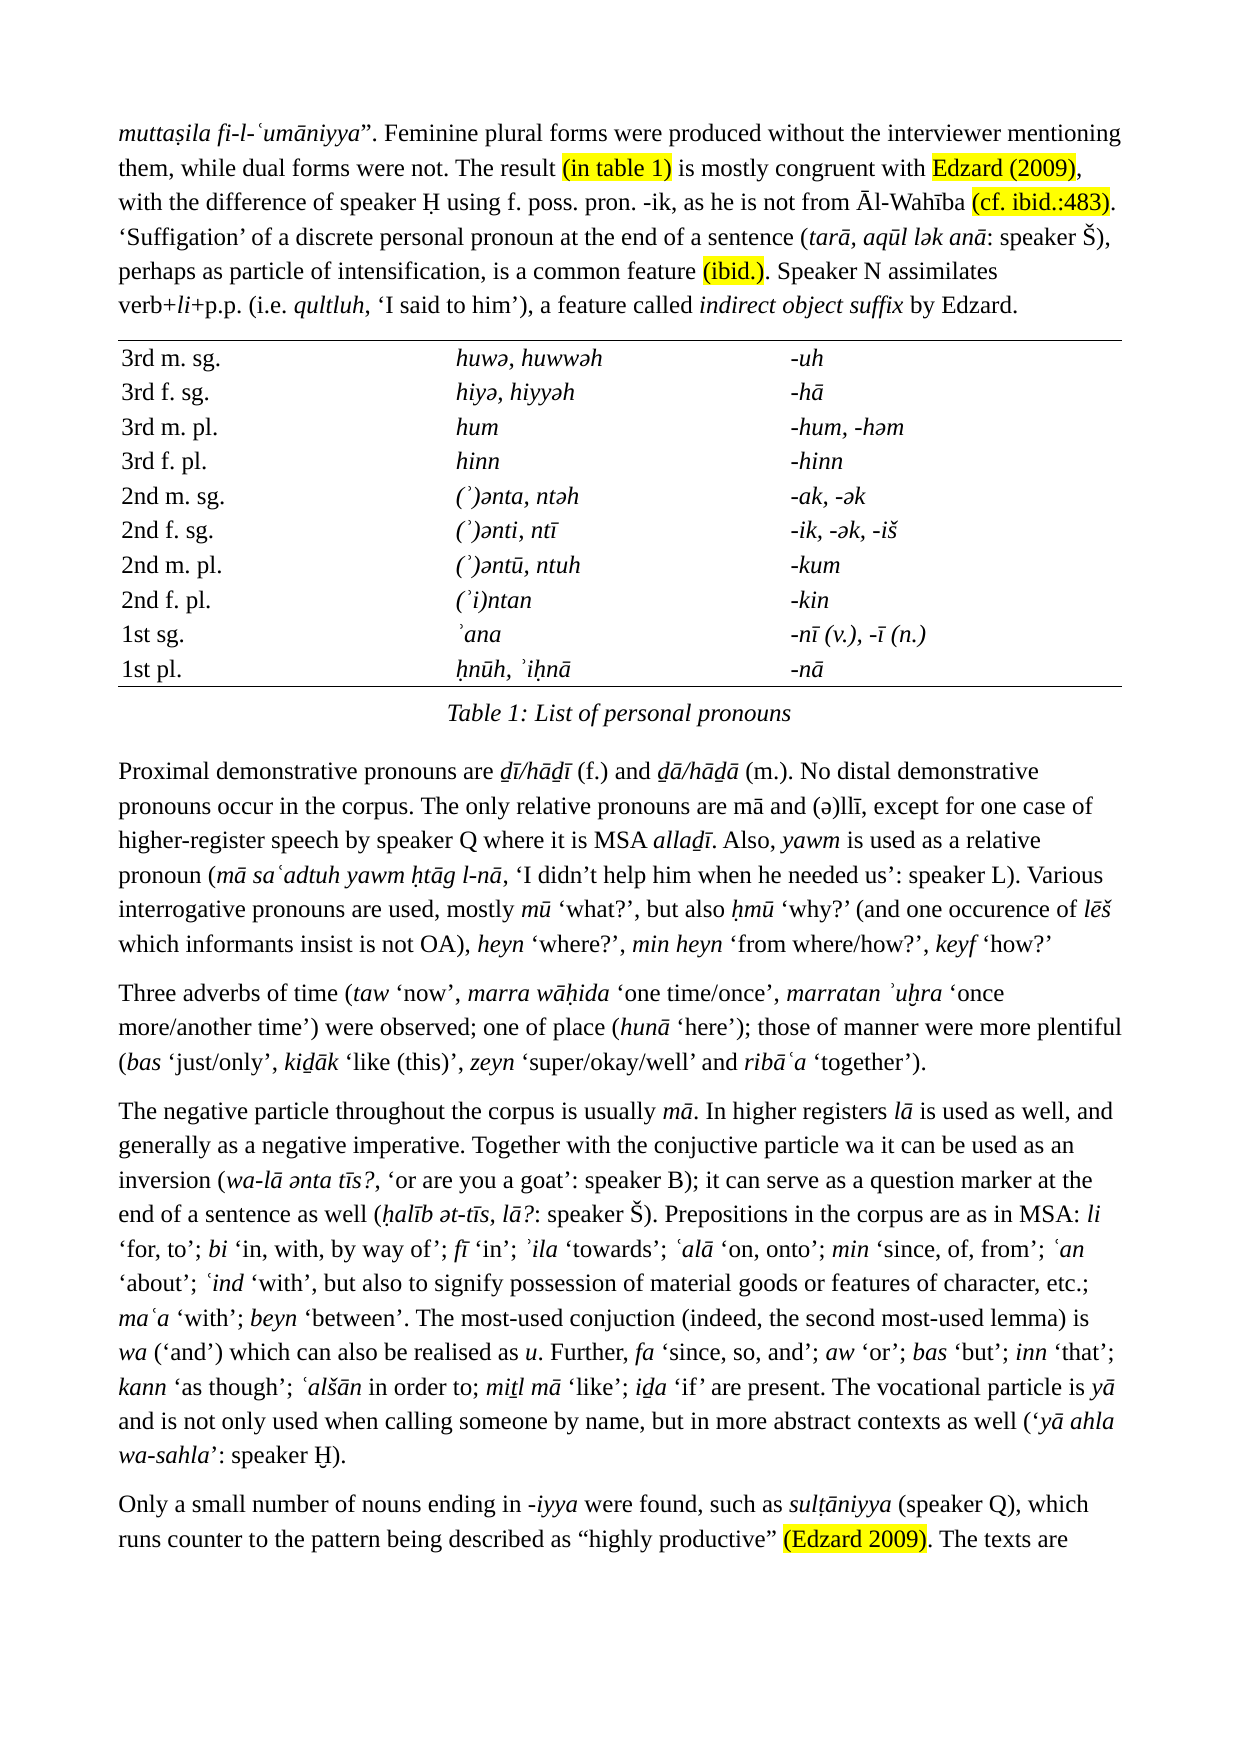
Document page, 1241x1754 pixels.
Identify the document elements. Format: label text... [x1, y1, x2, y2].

table_cell -nā [788, 651, 1122, 686]
table_cell hinn [453, 444, 787, 478]
table_cell hiyə, hiyyəh [453, 374, 787, 409]
text Table 1: List of personal pronouns [118, 698, 1122, 727]
table_cell (ʾi)ntan [453, 582, 787, 616]
text The negative particle throughout the corpus is usually mā. In higher registers lā is used as well, and generally as a negative imperative. Together with the conjuctive particle wa it can be used as an inversion (wa-lā ənta tīs?, ‘or are you a goat’: speaker B); it can serve as a question marker at the end of a sentence as well (ḥalīb ət-tīs, lā?: speaker Š). Prepositions in the corpus are as in MSA: li ‘for, to’; bi ‘in, with, by way of’; fī ‘in’; ʾila ‘towards’; ʿalā ‘on, onto’; min ‘since, of, from’; ʿan ‘about’; ʿind ‘with’, but also to signify possession of material goods or features of character, etc.; maʿa ‘with’; beyn ‘between’. The most-used conjuction (indeed, the second most-used lemma) is wa (‘and’) which can also be realised as u. Further, fa ‘since, so, and’; aw ‘or’; bas ‘but’; inn ‘that’; kann ‘as though’; ʿalšān in order to; miṯl mā ‘like’; iḏa ‘if’ are present. The vocational particle is yā and is not only used when calling someone by name, but in more abstract contexts as well (‘yā ahla wa-sahla’: speaker Ḫ). [118, 1096, 1122, 1469]
table_cell -hinn [788, 444, 1122, 478]
table_cell 2nd f. pl. [118, 582, 453, 616]
table_cell -ik, -ək, -iš [788, 513, 1122, 547]
table_cell 1st sg. [118, 616, 453, 651]
table_cell 3rd f. pl. [118, 444, 453, 478]
table_cell -hum, -həm [788, 409, 1122, 443]
table_cell (ʾ)əntū, ntuh [453, 547, 787, 582]
table_cell hum [453, 409, 787, 443]
table_cell -kin [788, 582, 1122, 616]
table_header -uh [788, 341, 1122, 374]
table_header 3rd m. sg. [118, 341, 453, 374]
table_cell -kum [788, 547, 1122, 582]
table_cell 2nd m. pl. [118, 547, 453, 582]
table_cell 1st pl. [118, 651, 453, 686]
table_header huwə, huwwəh [453, 341, 787, 374]
table_cell ʾana [453, 616, 787, 651]
text Only a small number of nouns ending in -iyya were found, such as sulṭāniyya (speaker Q), which runs counter to the pattern being described as “highly productive” (Edzard 2009). The texts are [118, 1489, 1122, 1553]
table_cell -ak, -ək [788, 478, 1122, 513]
table_cell 3rd m. pl. [118, 409, 453, 443]
table_cell (ʾ)ənti, ntī [453, 513, 787, 547]
table_cell 2nd m. sg. [118, 478, 453, 513]
table_cell 2nd f. sg. [118, 513, 453, 547]
table_cell ḥnūh, ʾiḥnā [453, 651, 787, 686]
text Proximal demonstrative pronouns are ḏī/hāḏī (f.) and ḏā/hāḏā (m.). No distal demonstrative pronouns occur in the corpus. The only relative pronouns are mā and (ə)llī, except for one case of higher-register speech by speaker Q where it is MSA allaḏī. Also, yawm is used as a relative pronoun (mā saʿadtuh yawm ḥtāg l-nā, ‘I didn’t help him when he needed us’: speaker L). Various interrogative pronouns are used, mostly mū ‘what?’, but also ḥmū ‘why?’ (and one occurence of lēš which informants insist is not OA), heyn ‘where?’, min heyn ‘from where/how?’, keyf ‘how?’ [118, 756, 1122, 957]
text muttaṣila fi-l-ʿumāniyya”. Feminine plural forms were produced without the interviewer mentioning them, while dual forms were not. The result (in table 1) is mostly congruent with Edzard (2009), with the difference of speaker Ḥ using f. poss. pron. -ik, as he is not from Āl-Wahība (cf. ibid.:483). ‘Suffigation’ of a discrete personal pronoun at the end of a sentence (tarā, aqūl lək anā: speaker Š), perhaps as particle of intensification, is a common feature (ibid.). Speaker N assimilates verb+li+p.p. (i.e. qultluh, ‘I said to him’), a feature called indirect object suffix by Edzard. [118, 118, 1122, 319]
table_cell -nī (v.), -ī (n.) [788, 616, 1122, 651]
text Three adverbs of time (taw ‘now’, marra wāḥida ‘one time/once’, marratan ʾuḫra ‘once more/another time’) were observed; one of place (hunā ‘here’); those of manner were more plentiful (bas ‘just/only’, kiḏāk ‘like (this)’, zeyn ‘super/okay/well’ and ribāʿa ‘together’). [118, 978, 1122, 1075]
table_cell -hā [788, 374, 1122, 409]
table_cell 3rd f. sg. [118, 374, 453, 409]
table_cell (ʾ)ənta, ntəh [453, 478, 787, 513]
